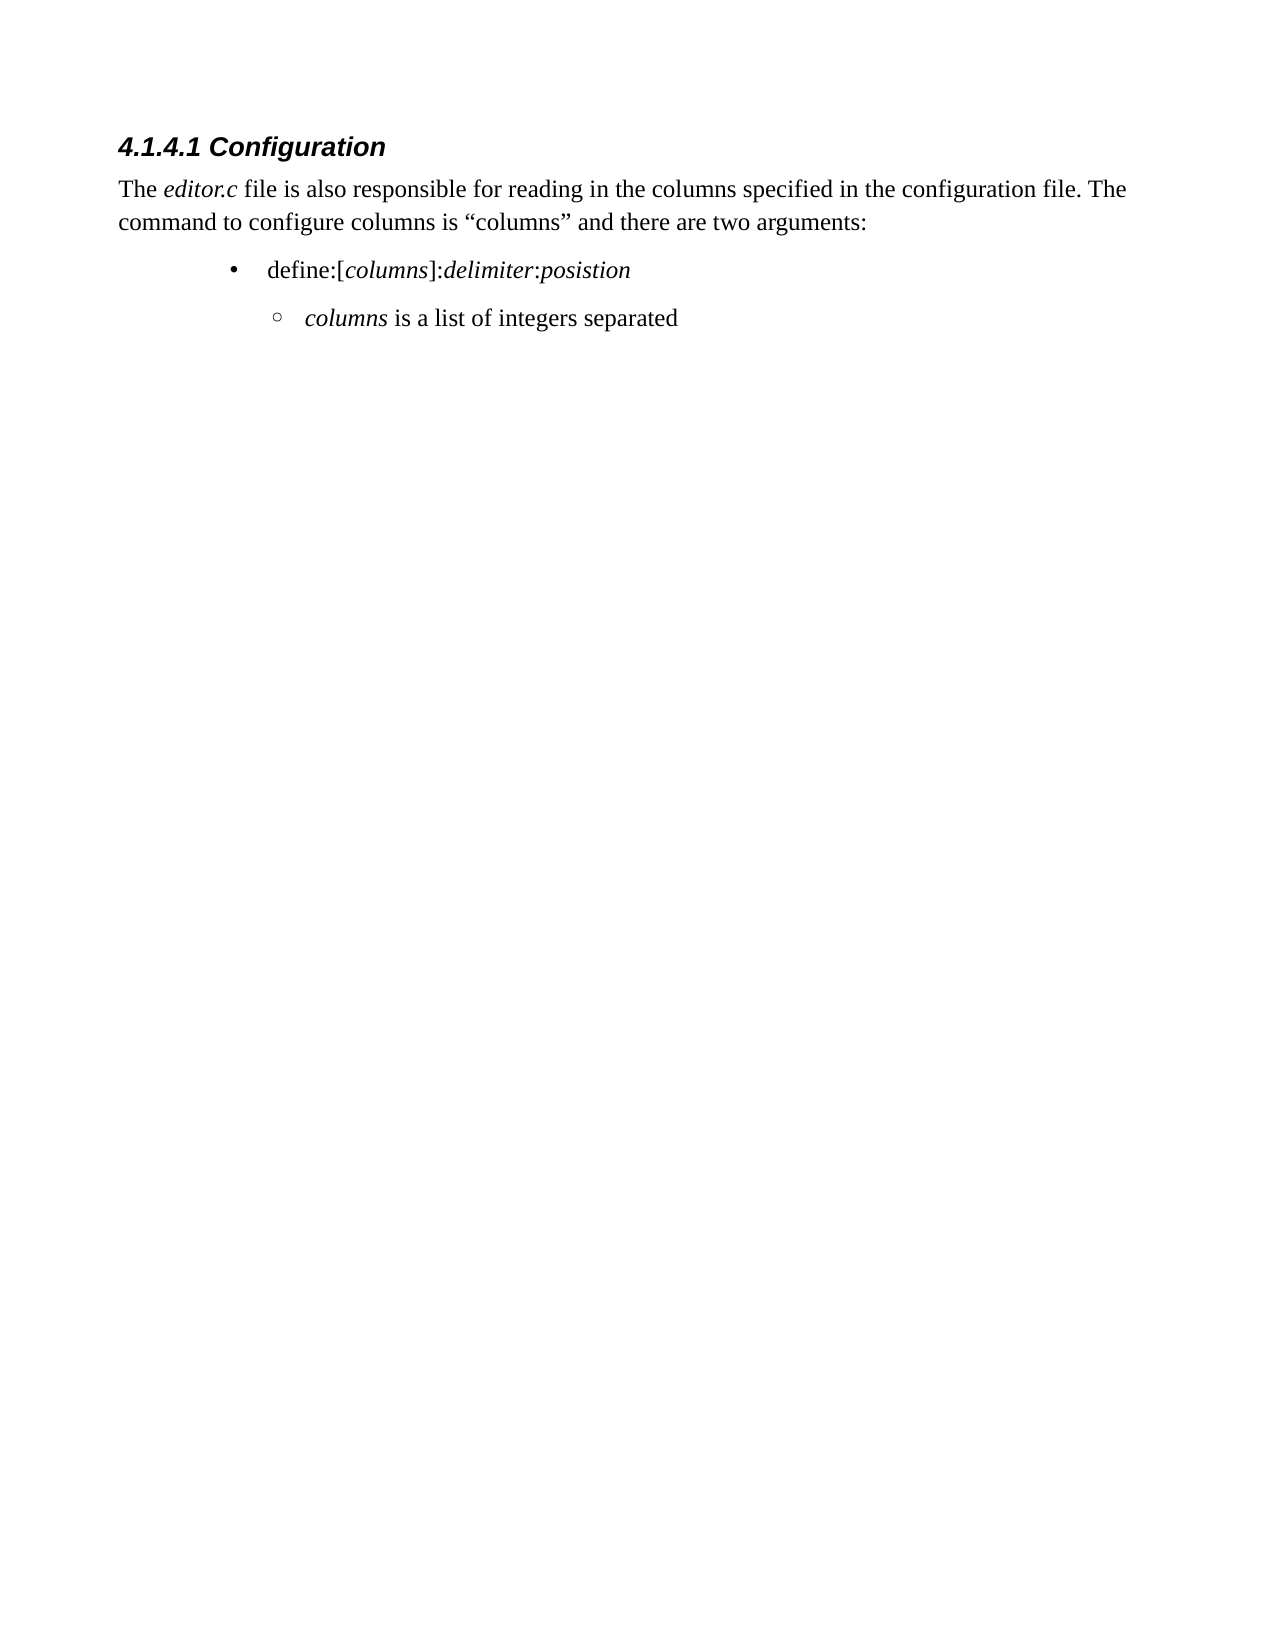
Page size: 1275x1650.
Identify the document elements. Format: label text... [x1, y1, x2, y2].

list define:[columns]:delimiter:posistion [229, 255, 1157, 284]
subtitle 4.1.4.1 Configuration [118, 131, 1157, 162]
text The editor.c file is also responsible for reading in the columns specified in the configuration file. The command to configure columns is “columns” and there are two arguments: [118, 174, 1157, 236]
list columns is a list of integers separated [267, 303, 1157, 331]
